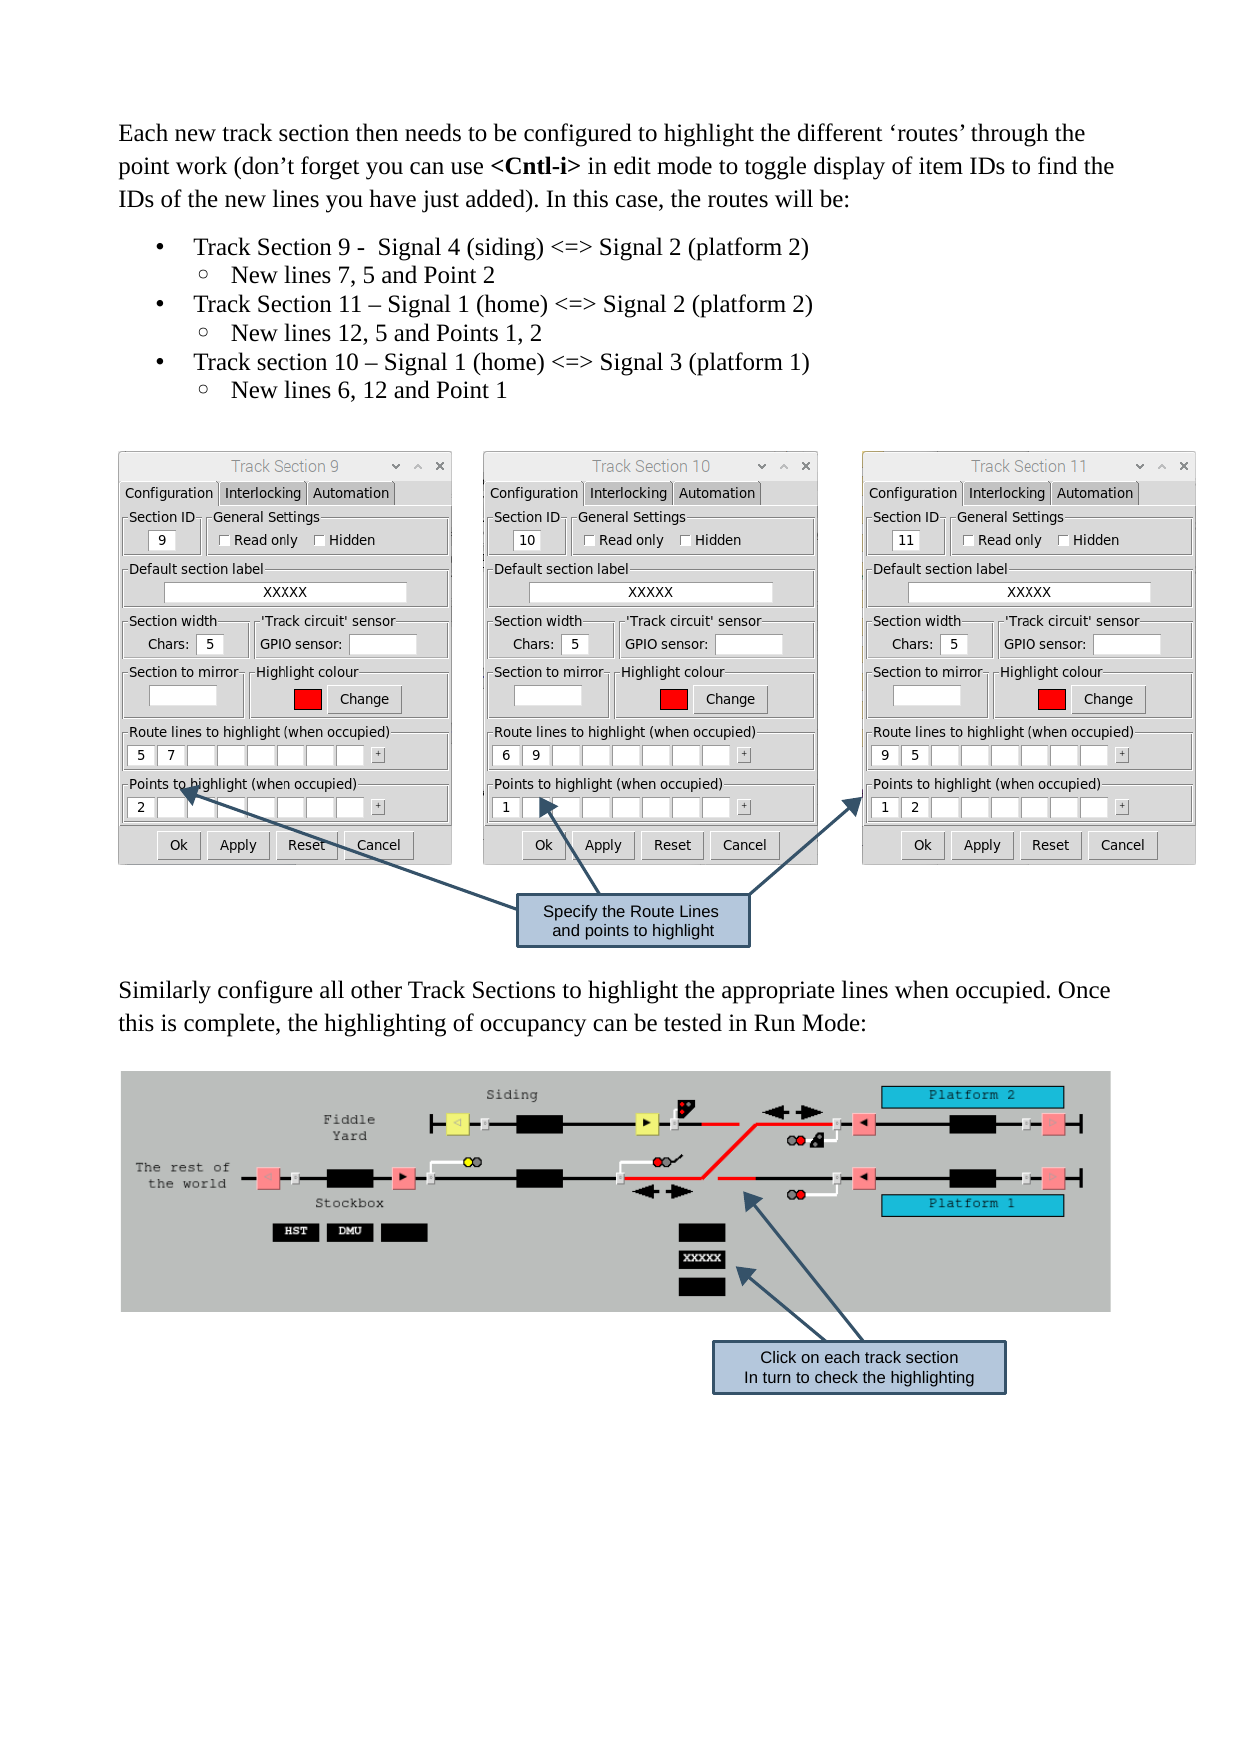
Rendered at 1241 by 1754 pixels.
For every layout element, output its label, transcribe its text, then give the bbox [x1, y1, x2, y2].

text Similarly configure all other Track Sections to highlight the appropriate lines when occupied. Once this is complete, the highlighting of occupancy can be tested in Run Mode: [118, 976, 1122, 1037]
picture [862, 451, 1196, 865]
picture [118, 451, 452, 865]
picture [483, 451, 818, 865]
list Track Section 11 – Signal 1 (home) <=> Signal 2 (platform 2) [156, 289, 1122, 318]
text Each new track section then needs to be configured to highlight the different ‘routes’ through the point work (don’t forget you can use <Cntl-i> in edit mode to toggle display of item IDs to find the IDs of the new lines you have just added). In this case, the routes will be: [118, 118, 1122, 213]
picture [120, 1071, 1111, 1312]
list Track Section 9 - Signal 4 (siding) <=> Signal 2 (platform 2) [156, 232, 1122, 261]
picture [788, 839, 818, 865]
list New lines 12, 5 and Points 1, 2 [193, 318, 1122, 347]
list New lines 6, 12 and Point 1 [193, 376, 1122, 404]
list Track section 10 – Signal 1 (home) <=> Signal 3 (platform 1) [156, 347, 1122, 376]
list New lines 7, 5 and Point 2 [193, 261, 1122, 289]
